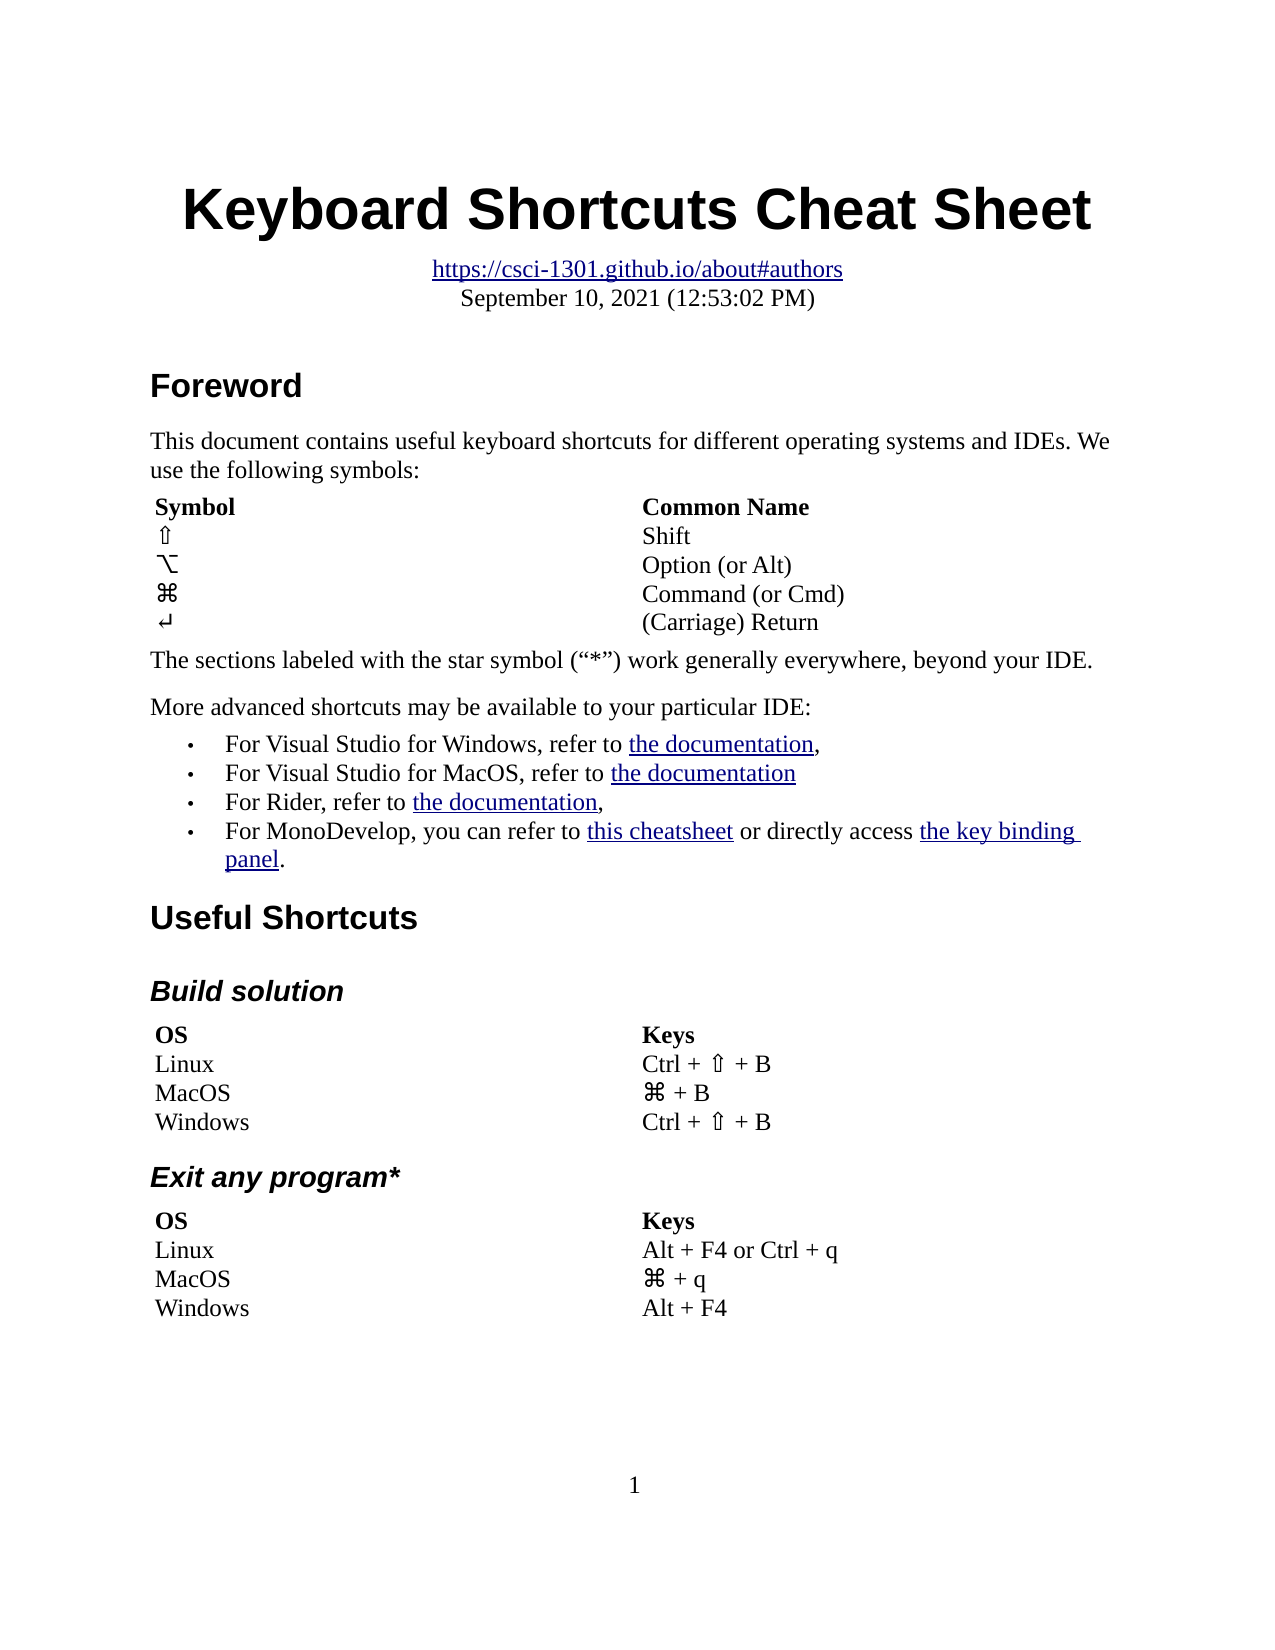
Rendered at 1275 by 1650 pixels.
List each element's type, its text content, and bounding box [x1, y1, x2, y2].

title Keyboard Shortcuts Cheat Sheet [150, 175, 1125, 242]
table_cell Windows [150, 1107, 637, 1135]
subtitle Foreword [150, 366, 1125, 404]
list For Visual Studio for Windows, refer to the documentation, [187, 729, 1125, 758]
table_header Symbol [150, 493, 637, 521]
table_cell ⇧ [150, 521, 637, 550]
table_cell Alt + F4 or Ctrl + q [638, 1235, 1125, 1264]
table_cell Alt + F4 [638, 1293, 1125, 1321]
table_cell Option (or Alt) [638, 550, 1125, 579]
list For Rider, refer to the documentation, [187, 787, 1125, 816]
text More advanced shortcuts may be available to your particular IDE: [150, 692, 1125, 721]
list For MonoDevelop, you can refer to this cheatsheet or directly access the key binding panel. [187, 816, 1125, 873]
table_header Keys [638, 1020, 1125, 1049]
table_cell Linux [150, 1235, 637, 1264]
text https://csci-1301.github.io/about#authors [150, 254, 1125, 283]
subtitle Useful Shortcuts [150, 898, 1125, 937]
text The sections labeled with the star symbol (“*”) work generally everywhere, beyond your IDE. [150, 645, 1125, 674]
table_header OS [150, 1206, 637, 1235]
text This document contains useful keyboard shortcuts for different operating systems and IDEs. We use the following symbols: [150, 426, 1125, 483]
table_cell Command (or Cmd) [638, 579, 1125, 607]
table_cell MacOS [150, 1264, 637, 1293]
list For Visual Studio for MacOS, refer to the documentation [187, 758, 1125, 787]
table_cell ⌘ + q [638, 1264, 1125, 1293]
table_cell ⌘ + B [638, 1078, 1125, 1107]
table_cell Ctrl + ⇧ + B [638, 1049, 1125, 1078]
subtitle Exit any program* [150, 1160, 1125, 1194]
table_cell ↵ [150, 608, 637, 636]
table_cell Linux [150, 1049, 637, 1078]
table_cell Ctrl + ⇧ + B [638, 1107, 1125, 1135]
table_header Common Name [638, 493, 1125, 521]
table_header Keys [638, 1206, 1125, 1235]
table_cell Shift [638, 521, 1125, 550]
text September 10, 2021 (12:53:02 PM) [150, 283, 1125, 312]
subtitle Build solution [150, 974, 1125, 1008]
table_header OS [150, 1020, 637, 1049]
table_cell Windows [150, 1293, 637, 1321]
table_cell MacOS [150, 1078, 637, 1107]
table_cell ⌥ [150, 550, 637, 579]
table_cell (Carriage) Return [638, 608, 1125, 636]
table_cell ⌘ [150, 579, 637, 607]
